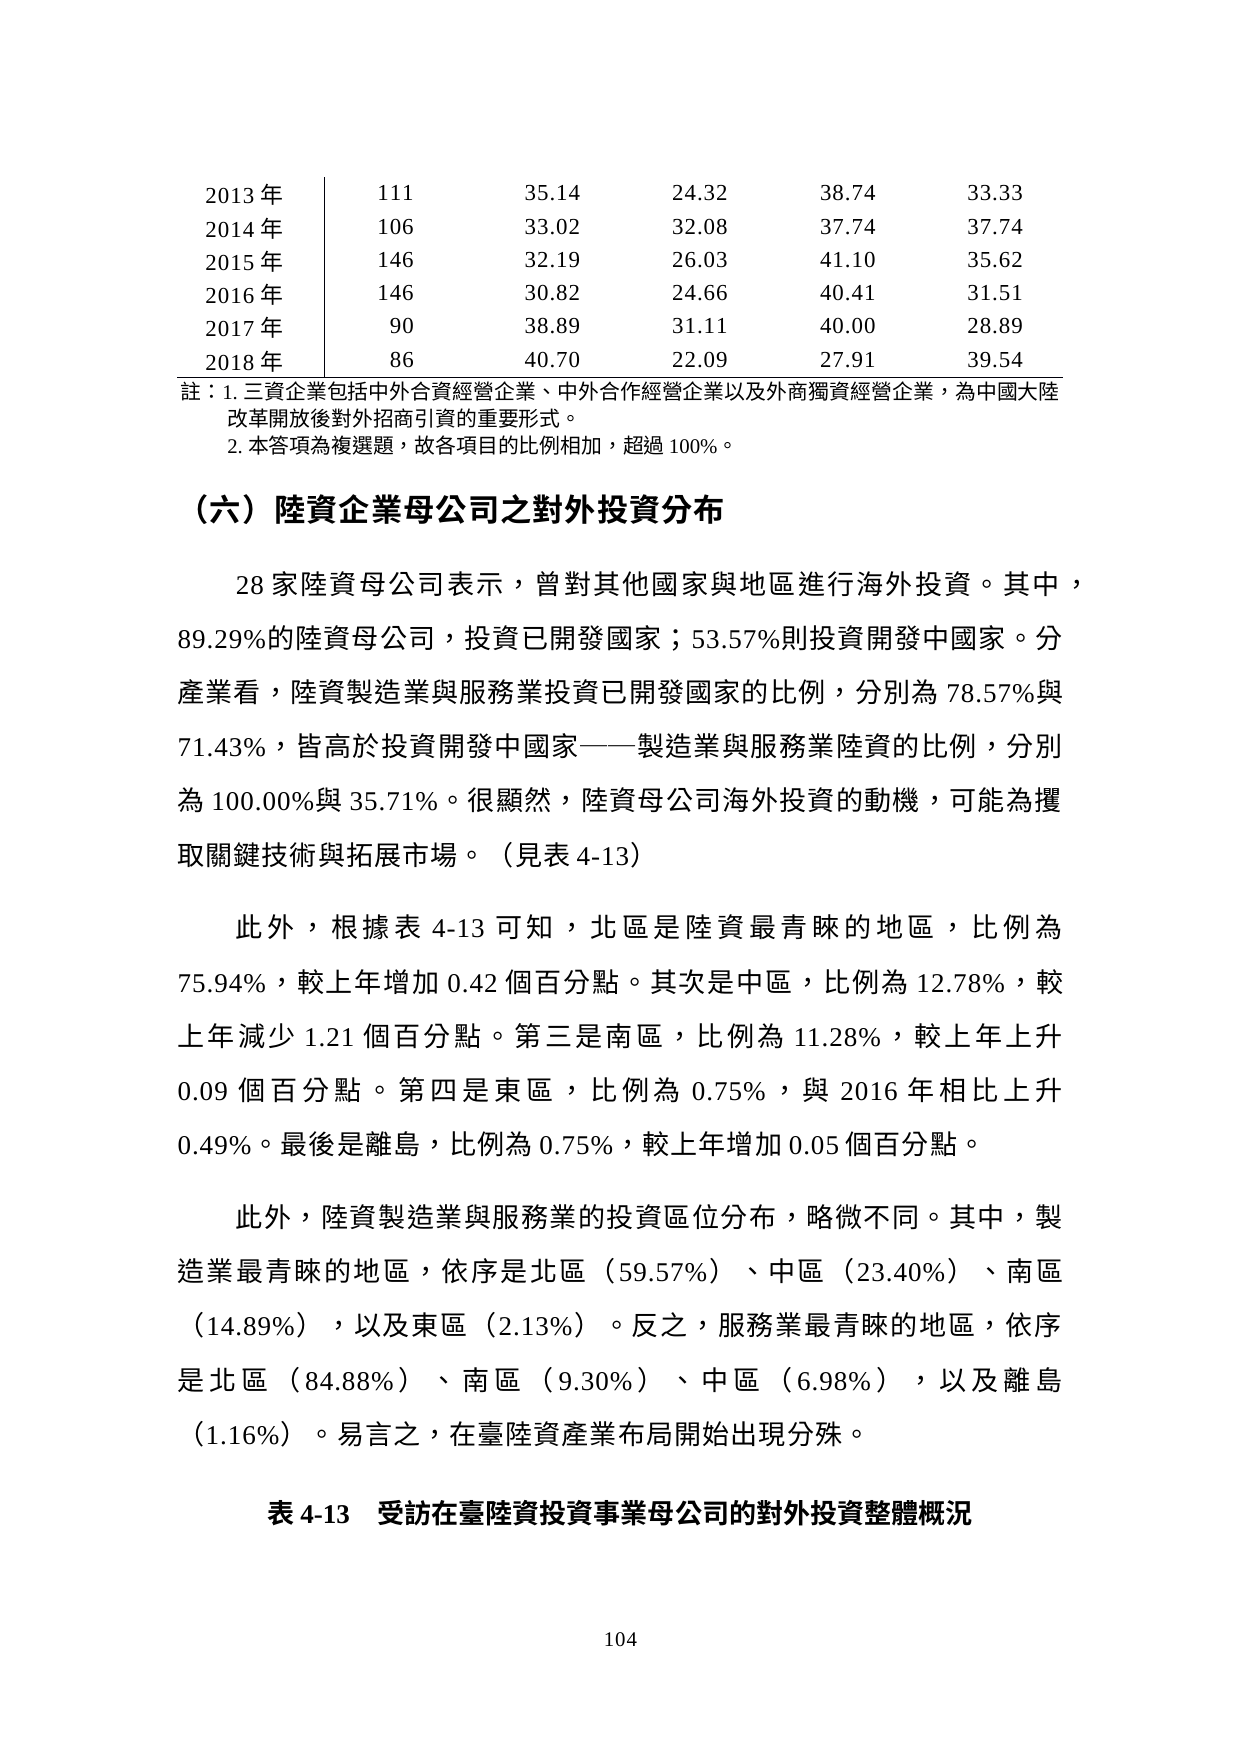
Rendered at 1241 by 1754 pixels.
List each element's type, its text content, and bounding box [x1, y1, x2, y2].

text 表4-13 受訪在臺陸資投資事業母公司的對外投資整體概況 [177, 1492, 1063, 1532]
table_cell 註：1. 三資企業包括中外合資經營企業、中外合作經營企業以及外商獨資經營企業，為中國大陸改革開放後對外招商引資的重要形式。 2. 本答項為複選題，故各項目的比例相加，超過100%。 [177, 378, 1063, 459]
table_cell 24.66 [620, 277, 768, 310]
table_cell 35.14 [473, 177, 620, 210]
text 此外，根據表4-13可知，北區是陸資最青睞的地區，比例為75.94%，較上年增加0.42個百分點。其次是中區，比例為12.78%，較上年減少1.21個百分點。第三是南區，比例為11.28%，較上年上升0.09個百分點。第四是東區，比例為0.75%，與2016年相比上升0.49%。最後是離島，比例為0.75%，較上年增加0.05個百分點。 [177, 894, 1063, 1165]
table_cell 40.70 [473, 343, 620, 377]
table_cell 38.74 [768, 177, 916, 210]
text 28家陸資母公司表示，曾對其他國家與地區進行海外投資。其中，89.29%的陸資母公司，投資已開發國家；53.57%則投資開發中國家。分產業看，陸資製造業與服務業投資已開發國家的比例，分別為78.57%與71.43%，皆高於投資開發中國家──製造業與服務業陸資的比例，分別為100.00%與35.71%。很顯然，陸資母公司海外投資的動機，可能為攫取關鍵技術與拓展市場。（見表4-13） [177, 551, 1063, 876]
table_cell 38.89 [473, 310, 620, 343]
table_cell 2016年 [177, 277, 324, 310]
table_cell 37.74 [916, 210, 1063, 244]
table_cell 41.10 [768, 244, 916, 277]
table_cell 31.51 [916, 277, 1063, 310]
table_cell 32.19 [473, 244, 620, 277]
table_cell 33.02 [473, 210, 620, 244]
table_cell 35.62 [916, 244, 1063, 277]
table_cell 2018年 [177, 343, 324, 377]
table_cell 146 [325, 244, 473, 277]
table_cell 86 [325, 343, 473, 377]
table_cell 27.91 [768, 343, 916, 377]
table_cell 2013年 [177, 177, 324, 210]
table_cell 37.74 [768, 210, 916, 244]
table_cell 2017年 [177, 310, 324, 343]
table_cell 106 [325, 210, 473, 244]
table_cell 40.41 [768, 277, 916, 310]
table_cell 31.11 [620, 310, 768, 343]
table_cell 24.32 [620, 177, 768, 210]
table_cell 90 [325, 310, 473, 343]
table_cell 40.00 [768, 310, 916, 343]
table_cell 2015年 [177, 244, 324, 277]
table_cell 32.08 [620, 210, 768, 244]
table_cell 39.54 [916, 343, 1063, 377]
table_cell 28.89 [916, 310, 1063, 343]
table_cell 33.33 [916, 177, 1063, 210]
table_cell 146 [325, 277, 473, 310]
table_cell 2014年 [177, 210, 324, 244]
text 此外，陸資製造業與服務業的投資區位分布，略微不同。其中，製造業最青睞的地區，依序是北區（59.57%）、中區（23.40%）、南區（14.89%），以及東區（2.13%）。反之，服務業最青睞的地區，依序是北區（84.88%）、南區（9.30%）、中區（6.98%），以及離島（1.16%）。易言之，在臺陸資產業布局開始出現分殊。 [177, 1184, 1063, 1455]
table_cell 26.03 [620, 244, 768, 277]
table_cell 22.09 [620, 343, 768, 377]
subtitle （六）陸資企業母公司之對外投資分布 [177, 478, 1063, 532]
table_cell 111 [325, 177, 473, 210]
table_cell 30.82 [473, 277, 620, 310]
